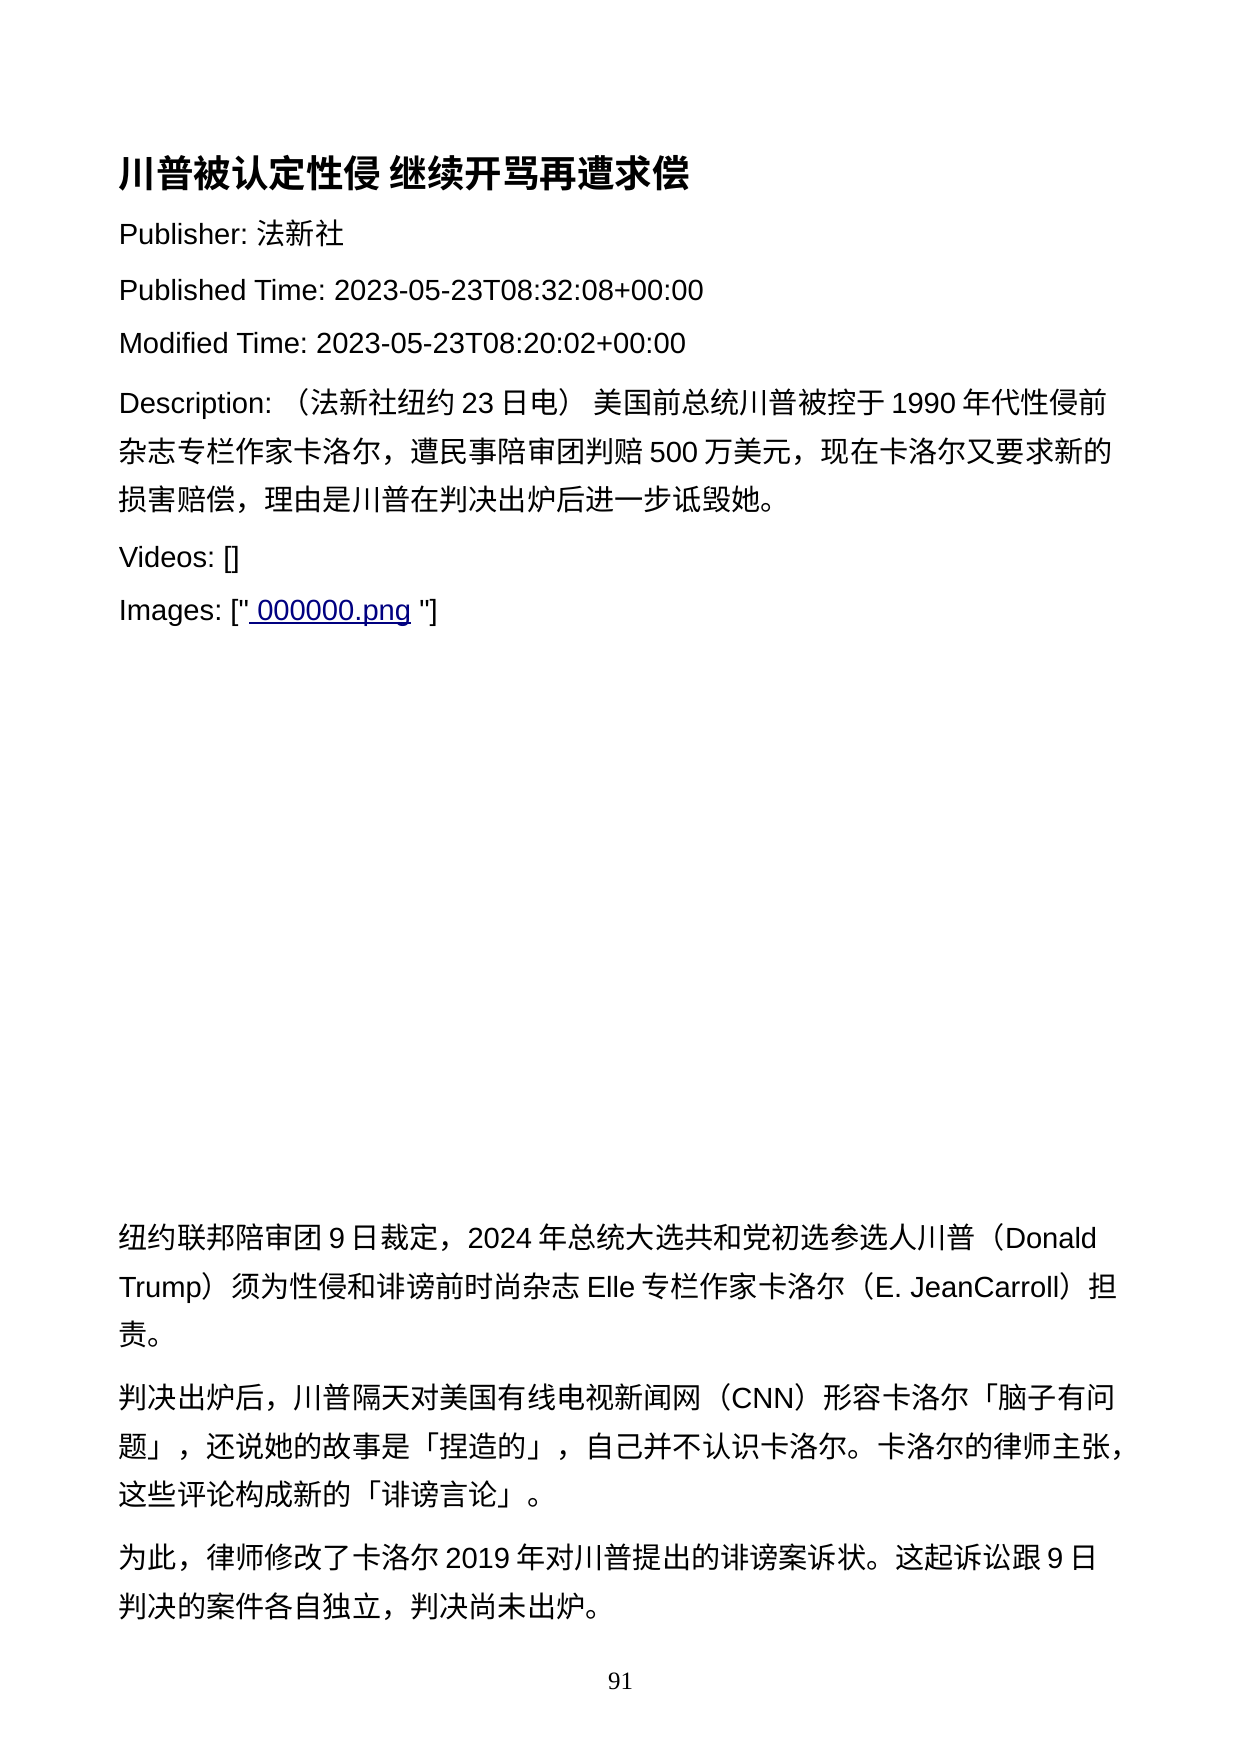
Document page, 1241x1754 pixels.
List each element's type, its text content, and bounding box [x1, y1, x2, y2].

text 为此，律师修改了卡洛尔2019年对川普提出的诽谤案诉状。这起诉讼跟9日判决的案件各自独立，判决尚未出炉。 [118, 1535, 1122, 1626]
text Images: [" 000000.png "] [118, 593, 1122, 627]
text Videos: [] [118, 540, 1122, 573]
text 判决出炉后，川普隔天对美国有线电视新闻网（CNN）形容卡洛尔「脑子有问题」，还说她的故事是「捏造的」，自己并不认识卡洛尔。卡洛尔的律师主张，这些评论构成新的「诽谤言论」。 [118, 1375, 1122, 1514]
text Publisher: 法新社 [118, 210, 1122, 253]
text Description: （法新社纽约23日电） 美国前总统川普被控于1990年代性侵前杂志专栏作家卡洛尔，遭民事陪审团判赔500万美元，现在卡洛尔又要求新的损害赔偿，理由是川普在判决出炉后进一步诋毁她。 [118, 380, 1122, 519]
text 纽约联邦陪审团9日裁定，2024年总统大选共和党初选参选人川普（Donald Trump）须为性侵和诽谤前时尚杂志Elle专栏作家卡洛尔（E. JeanCarroll）担责。 [118, 1214, 1122, 1354]
subtitle 川普被认定性侵 继续开骂再遭求偿 [118, 143, 1122, 198]
text Modified Time: 2023-05-23T08:20:02+00:00 [118, 327, 1122, 360]
text Published Time: 2023-05-23T08:32:08+00:00 [118, 273, 1122, 307]
